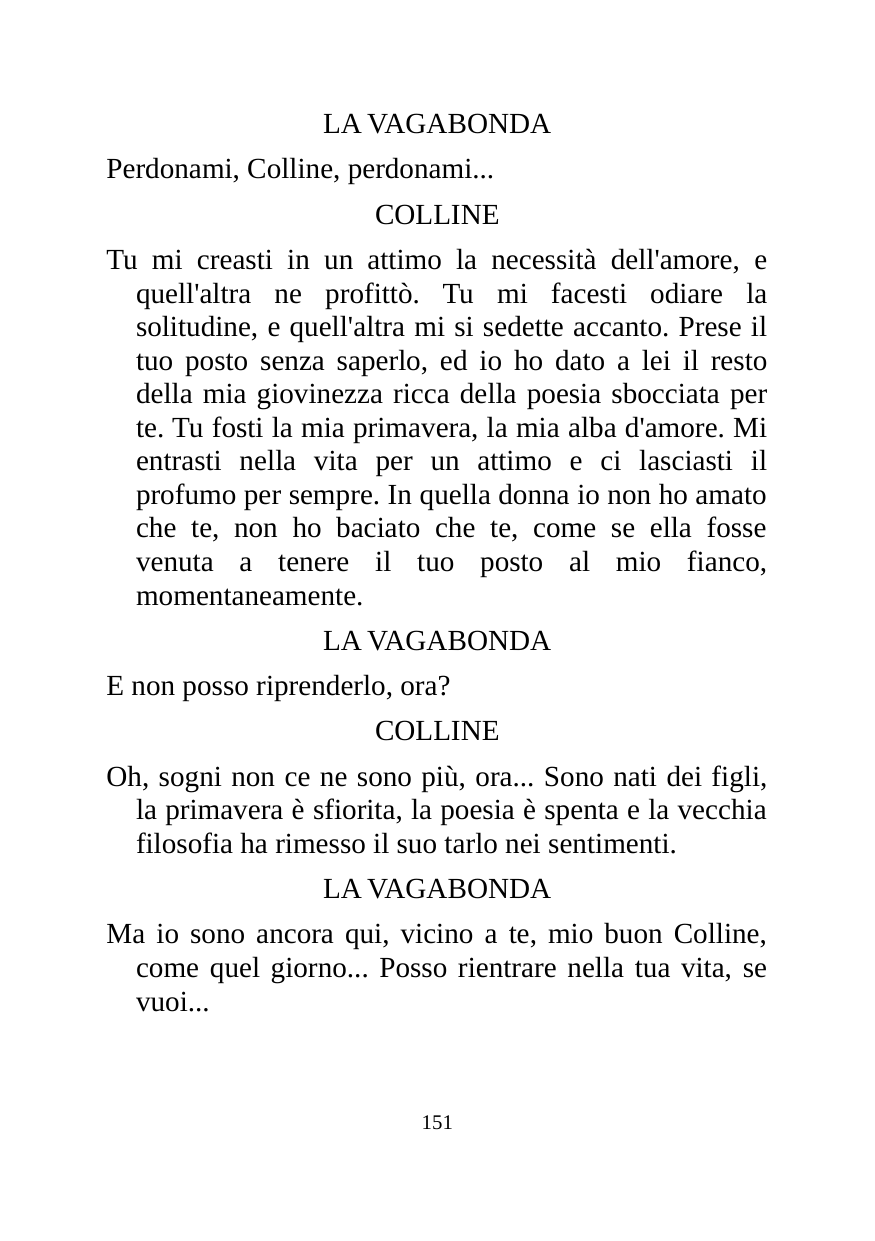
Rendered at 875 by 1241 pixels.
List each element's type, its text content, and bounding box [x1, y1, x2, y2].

text E non posso riprenderlo, ora? [106, 668, 768, 702]
text Ma io sono ancora qui, vicino a te, mio buon Colline, come quel giorno... Posso rientrare nella tua vita, se vuoi... [106, 917, 768, 1017]
text Perdonami, Colline, perdonami... [106, 152, 768, 185]
text Tu mi creasti in un attimo la necessità dell'amore, e quell'altra ne profittò. Tu mi facesti odiare la solitudine, e quell'altra mi si sedette accanto. Prese il tuo posto senza saperlo, ed io ho dato a lei il resto della mia giovinezza ricca della poesia sbocciata per te. Tu fosti la mia primavera, la mia alba d'amore. Mi entrasti nella vita per un attimo e ci lasciasti il profumo per sempre. In quella donna io non ho amato che te, non ho baciato che te, come se ella fosse venuta a tenere il tuo posto al mio fianco, momentaneamente. [106, 242, 768, 611]
text COLLINE [106, 713, 768, 747]
text Oh, sogni non ce ne sono più, ora... Sono nati dei figli, la primavera è sfiorita, la poesia è spenta e la vecchia filosofia ha rimesso il suo tarlo nei sentimenti. [106, 759, 768, 859]
text COLLINE [106, 197, 768, 230]
text LA VAGABONDA [106, 106, 768, 140]
text LA VAGABONDA [106, 871, 768, 905]
text LA VAGABONDA [106, 623, 768, 656]
